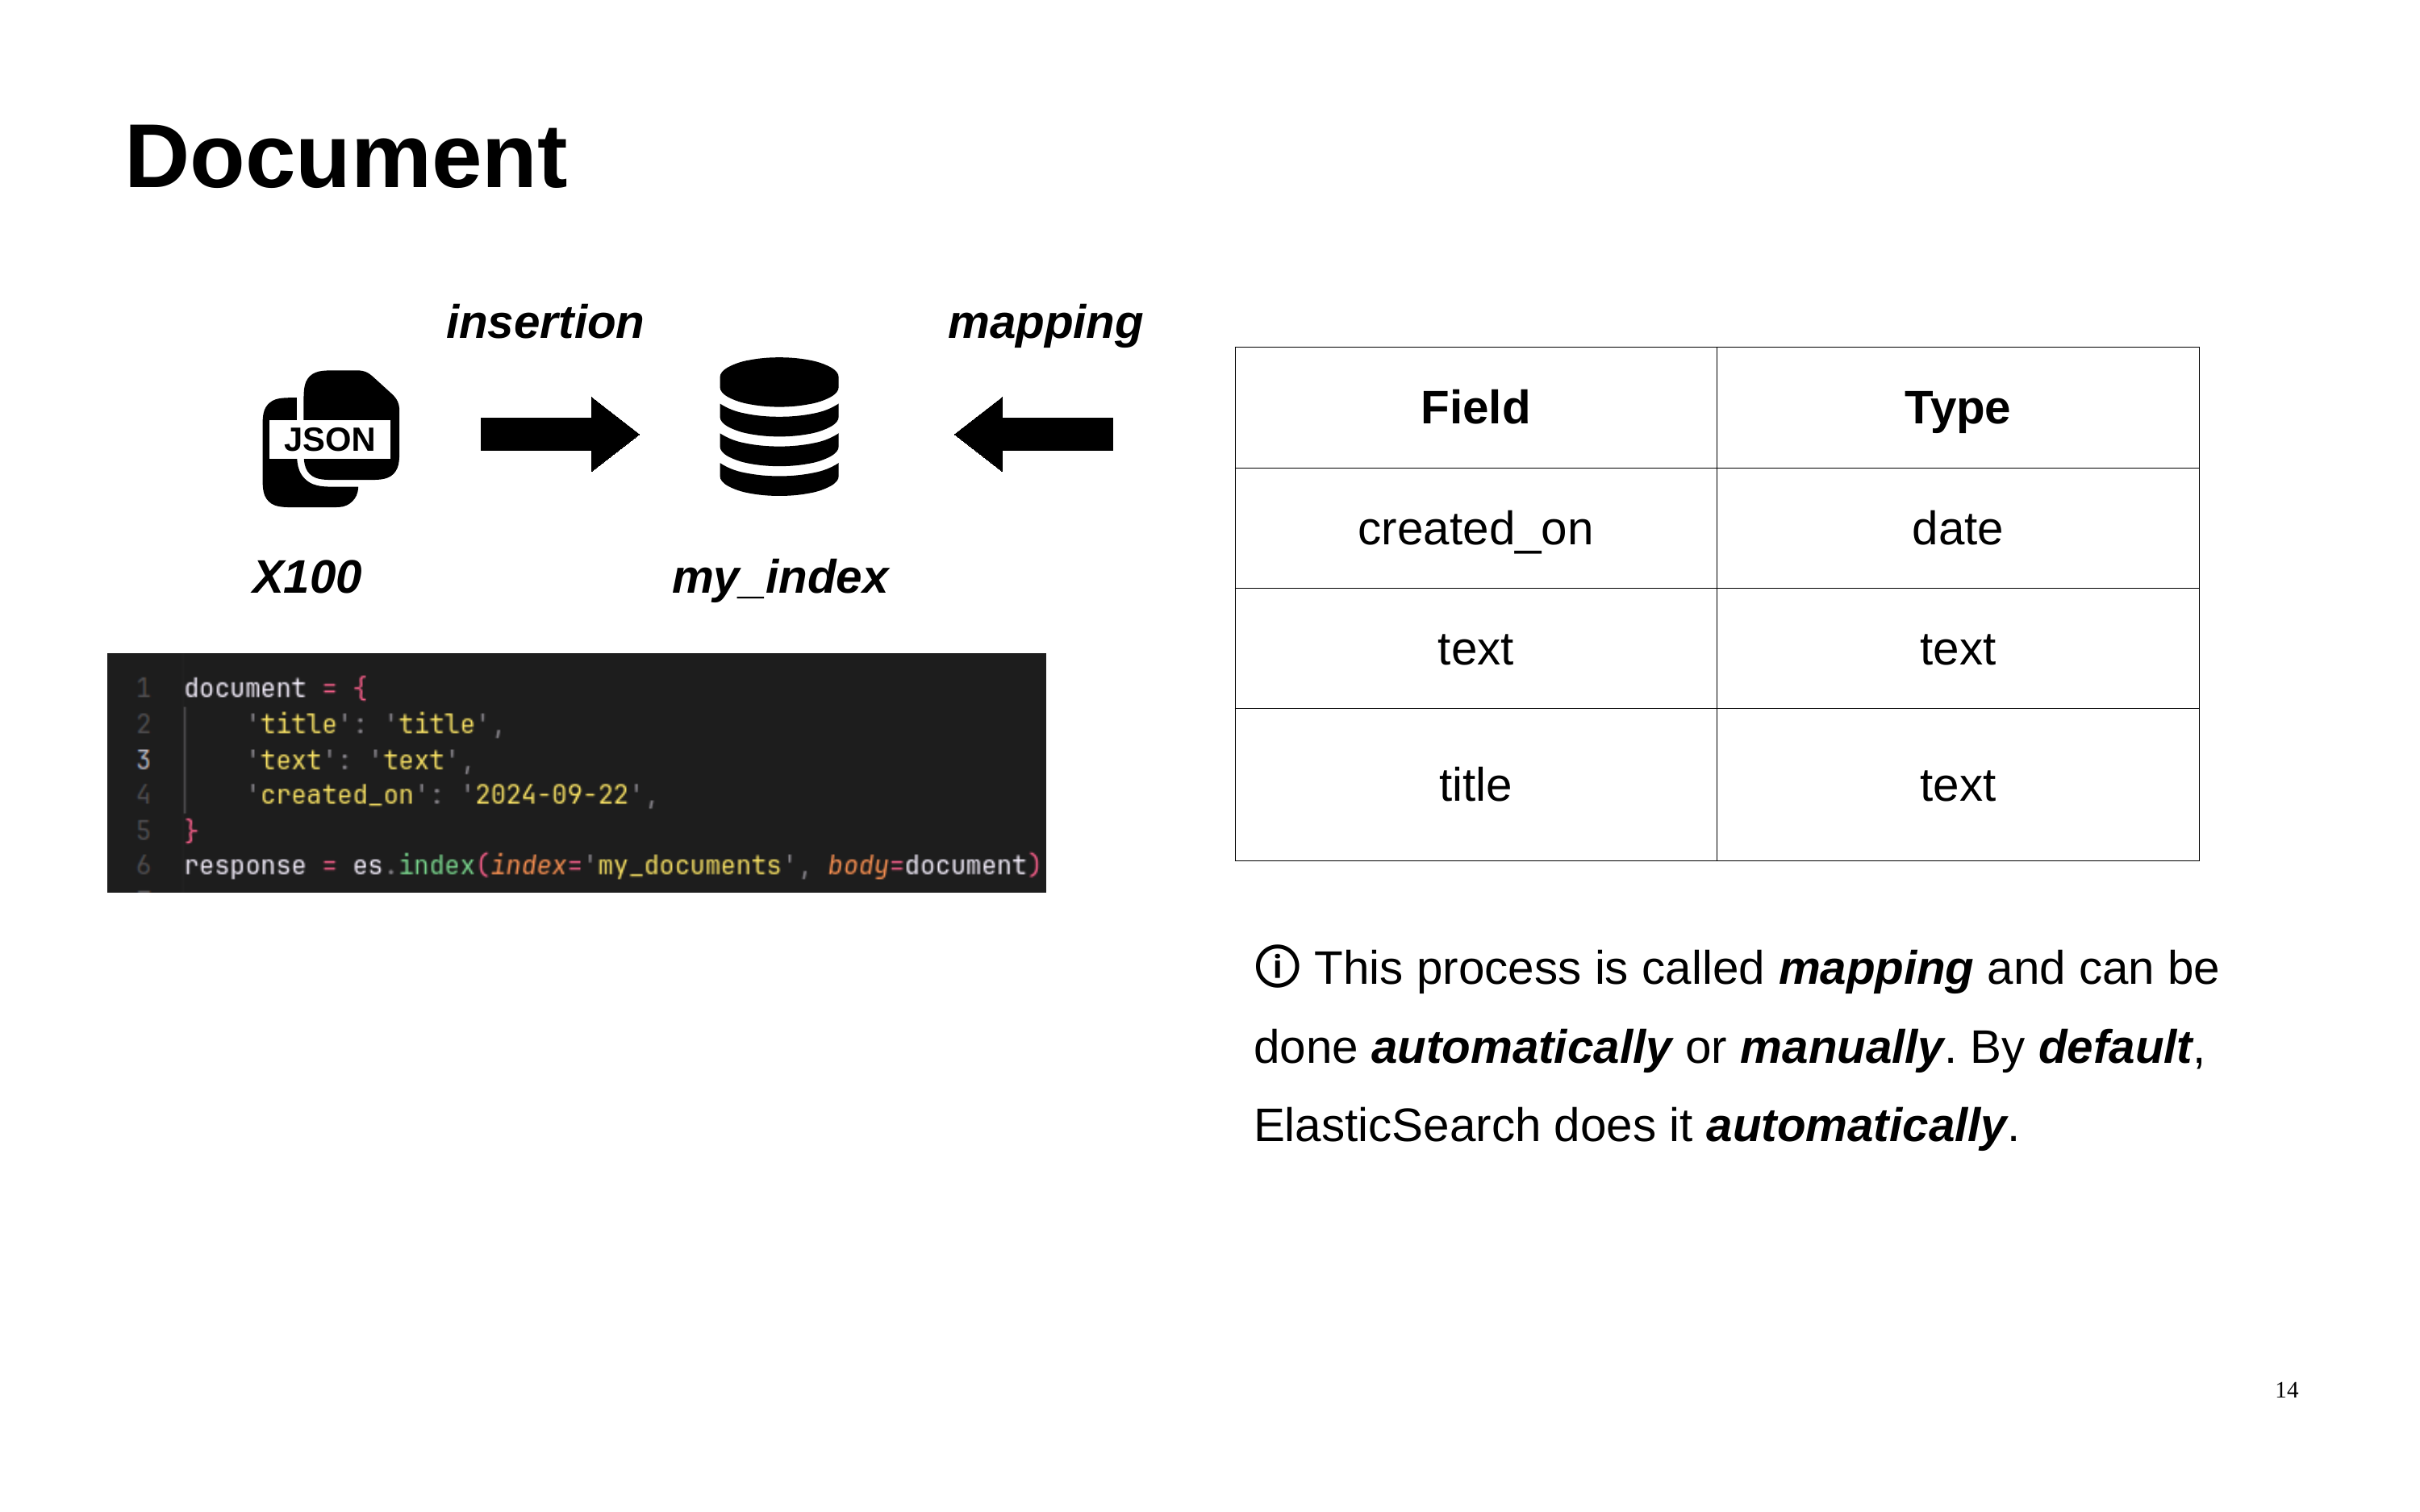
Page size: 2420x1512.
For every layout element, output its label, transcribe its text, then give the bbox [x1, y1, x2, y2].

table_cell text [1236, 589, 1717, 708]
picture [248, 356, 414, 522]
text_box my_index [636, 521, 926, 625]
picture [711, 357, 850, 496]
table_cell date [1717, 469, 2199, 588]
text_box [954, 397, 1113, 472]
text_box JSON [269, 420, 390, 459]
table_header Field [1236, 348, 1717, 468]
text_box Document [112, 61, 1287, 251]
table_header Type [1717, 348, 2199, 468]
picture [107, 653, 1046, 893]
table_cell created_on [1236, 469, 1717, 588]
text_box X100 [235, 521, 380, 625]
text_box insertion [400, 266, 691, 370]
text_box [481, 397, 640, 472]
table_cell text [1717, 589, 2199, 708]
table_cell text [1717, 709, 2199, 860]
table_cell title [1236, 709, 1717, 860]
text_box 🛈 This process is called mapping and can be done automatically or manually. By default, ElasticSearch does it automatically. [1241, 910, 2256, 1162]
text_box mapping [900, 266, 1191, 370]
